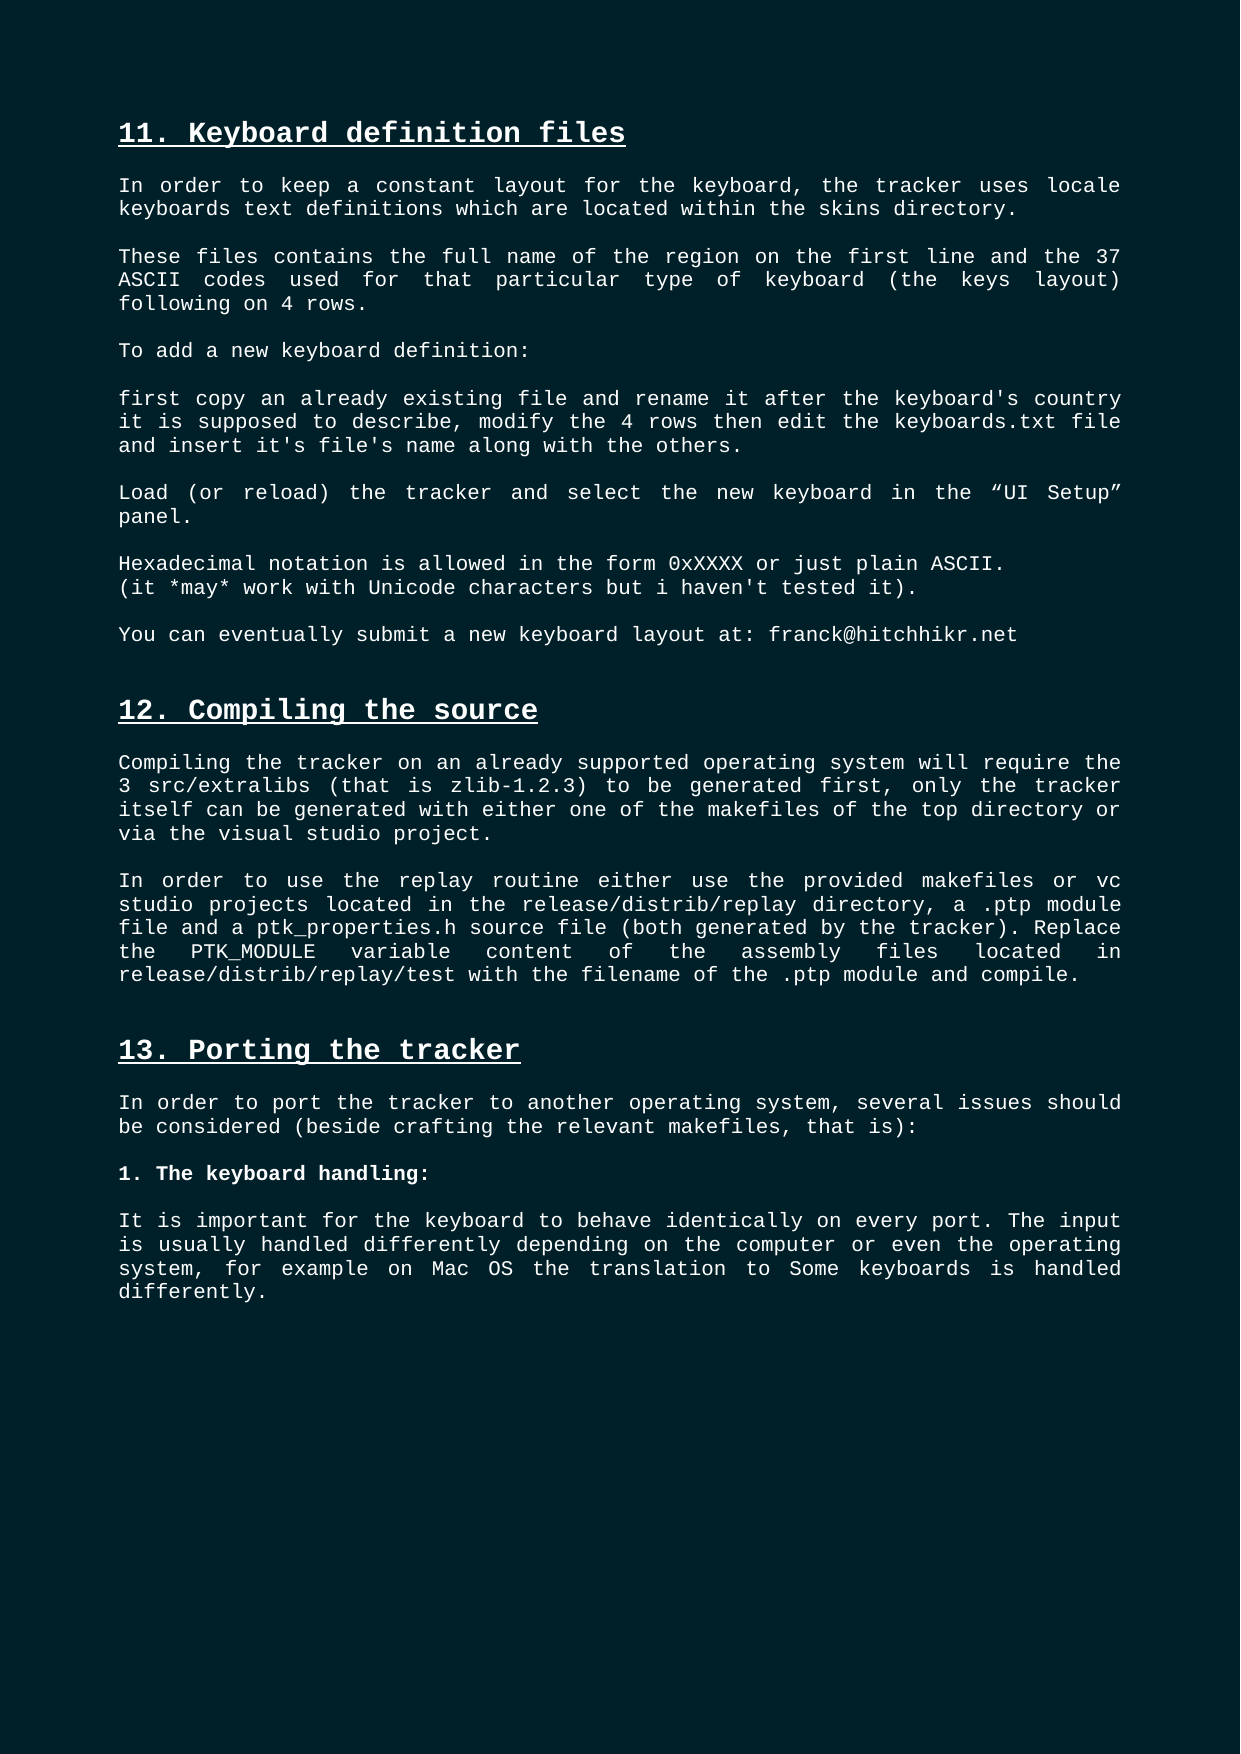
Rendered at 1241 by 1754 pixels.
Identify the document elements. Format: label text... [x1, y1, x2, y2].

text 13. Porting the tracker [118, 1035, 1122, 1068]
text (it *may* work with Unicode characters but i haven't tested it). [118, 577, 1122, 600]
text 11. Keyboard definition files [118, 118, 1122, 151]
text It is important for the keyboard to behave identically on every port. The input is usually handled differently depending on the computer or even the operating system, for example on Mac OS the translation to Some keyboards is handled differently. [118, 1210, 1122, 1305]
text In order to use the replay routine either use the provided makefiles or vc studio projects located in the release/distrib/replay directory, a .ptp module file and a ptk_properties.h source file (both generated by the tracker). Replace the PTK_MODULE variable content of the assembly files located in release/distrib/replay/test with the filename of the .ptp module and compile. [118, 870, 1122, 988]
text Hexadecimal notation is allowed in the form 0xXXXX or just plain ASCII. [118, 553, 1122, 577]
text 12. Compiling the source [118, 695, 1122, 728]
text To add a new keyboard definition: [118, 340, 1122, 364]
text Load (or reload) the tracker and select the new keyboard in the “UI Setup” panel. [118, 482, 1122, 529]
text These files contains the full name of the region on the first line and the 37 ASCII codes used for that particular type of keyboard (the keys layout) following on 4 rows. [118, 246, 1122, 317]
text first copy an already existing file and rename it after the keyboard's country it is supposed to describe, modify the 4 rows then edit the keyboards.txt file and insert it's file's name along with the others. [118, 388, 1122, 458]
text In order to keep a constant layout for the keyboard, the tracker uses locale keyboards text definitions which are located within the skins directory. [118, 175, 1122, 222]
text 1. The keyboard handling: [118, 1163, 1122, 1187]
text In order to port the tracker to another operating system, several issues should be considered (beside crafting the relevant makefiles, that is): [118, 1092, 1122, 1139]
text You can eventually submit a new keyboard layout at: franck@hitchhikr.net [118, 624, 1122, 648]
text Compiling the tracker on an already supported operating system will require the 3 src/extralibs (that is zlib-1.2.3) to be generated first, only the tracker itself can be generated with either one of the makefiles of the top directory or via the visual studio project. [118, 752, 1122, 846]
